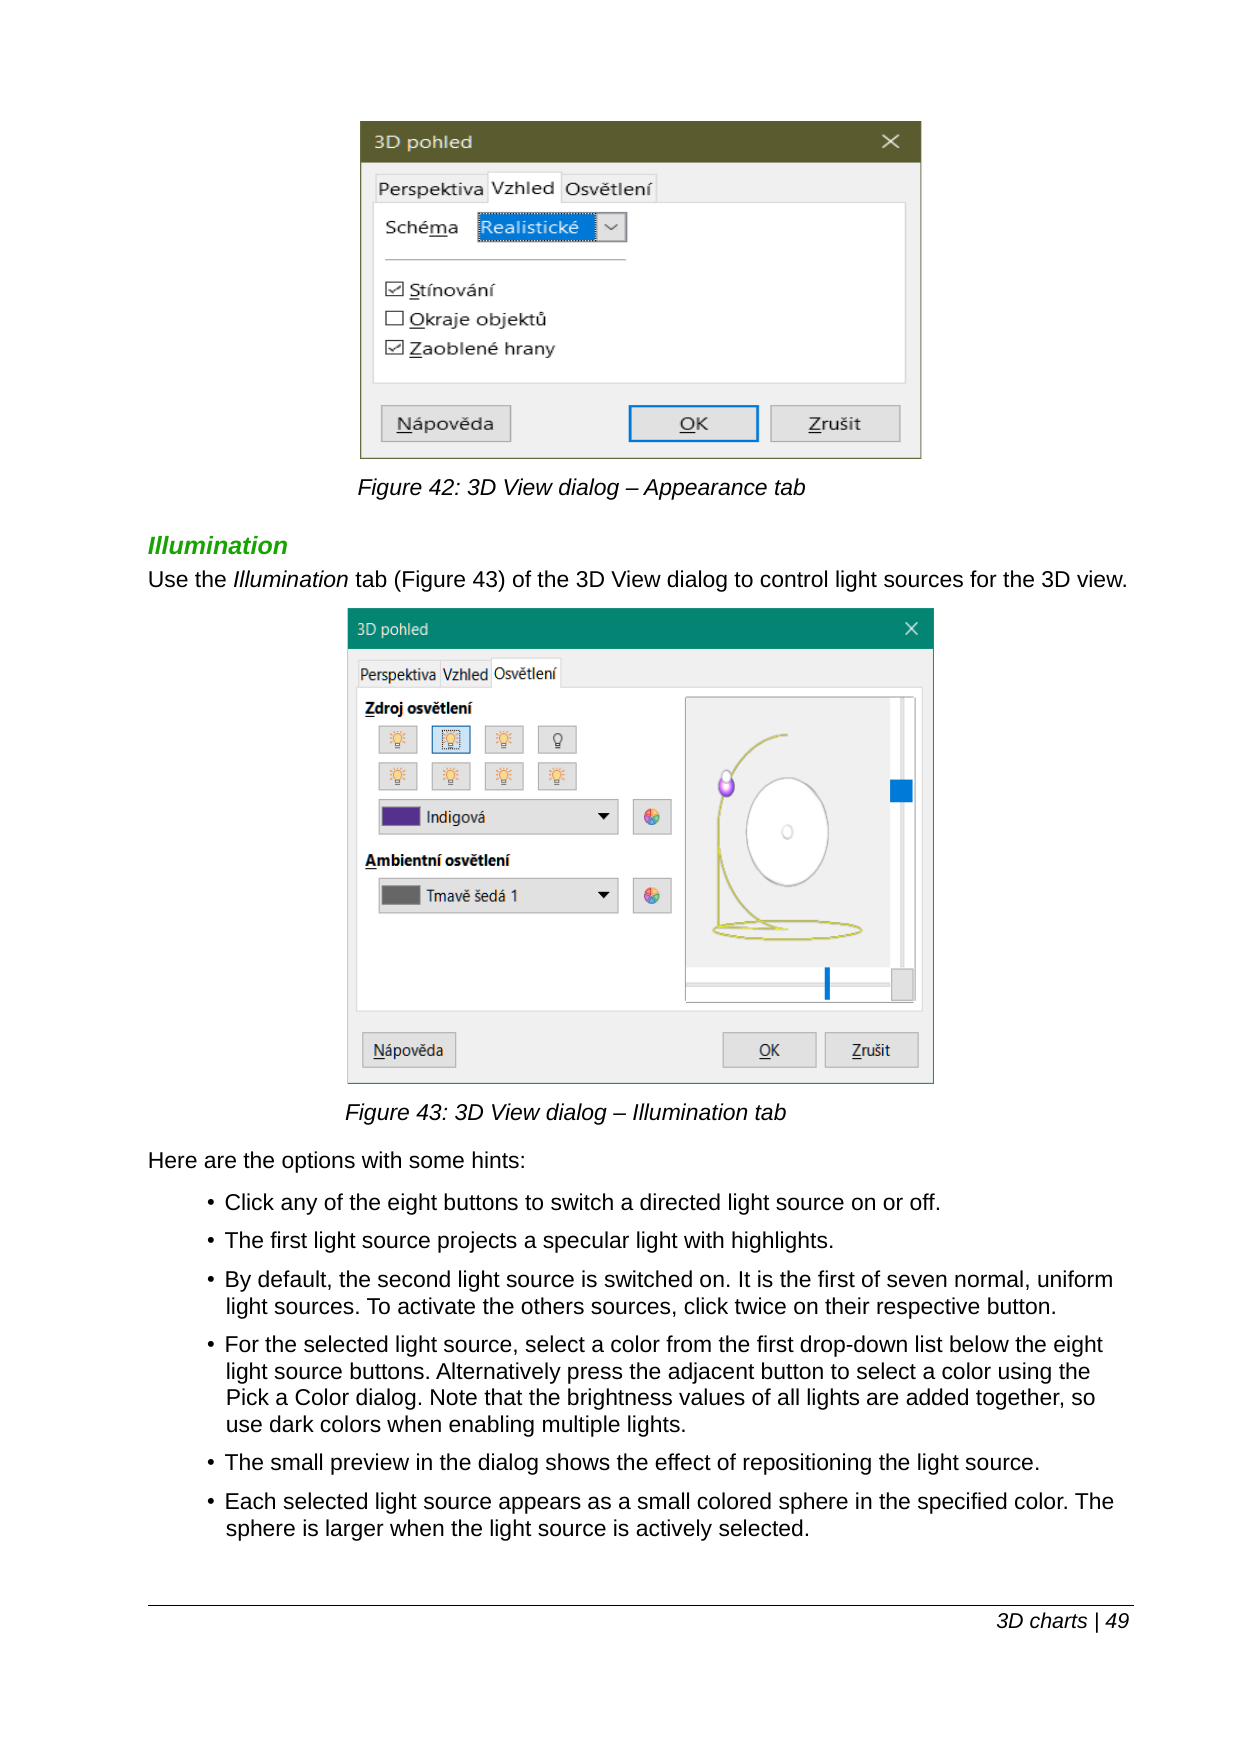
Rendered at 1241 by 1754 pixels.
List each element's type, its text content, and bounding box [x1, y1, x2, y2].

list Click any of the eight buttons to switch a directed light source on or off. [204, 1186, 1134, 1215]
text Figure 43: 3D View dialog – Illumination tab [345, 1099, 937, 1125]
list The small preview in the dialog shows the effect of repositioning the light source. [204, 1446, 1134, 1476]
list The first light source projects a specular light with highlights. [204, 1224, 1134, 1254]
list Each selected light source appears as a small colored sphere in the specified color. The sphere is larger when the light source is actively selected. [204, 1485, 1134, 1544]
text Here are the options with some hints: [148, 1147, 1134, 1173]
list For the selected light source, select a color from the first drop-down list below the eight light source buttons. Alternatively press the adjacent button to select a color using the Pick a Color dialog. Note that the brightness values of all lights are added together, so use dark colors when enabling multiple lights. [204, 1328, 1134, 1437]
subtitle Illumination [148, 531, 1134, 560]
text Use the Illumination tab (Figure 43) of the 3D View dialog to control light sources for the 3D view. [148, 566, 1134, 593]
picture [360, 121, 922, 459]
picture [347, 608, 934, 1084]
text Figure 42: 3D View dialog – Appearance tab [357, 474, 924, 501]
list By default, the second light source is switched on. It is the first of seven normal, uniform light sources. To activate the others sources, click twice on their respective button. [204, 1263, 1134, 1319]
